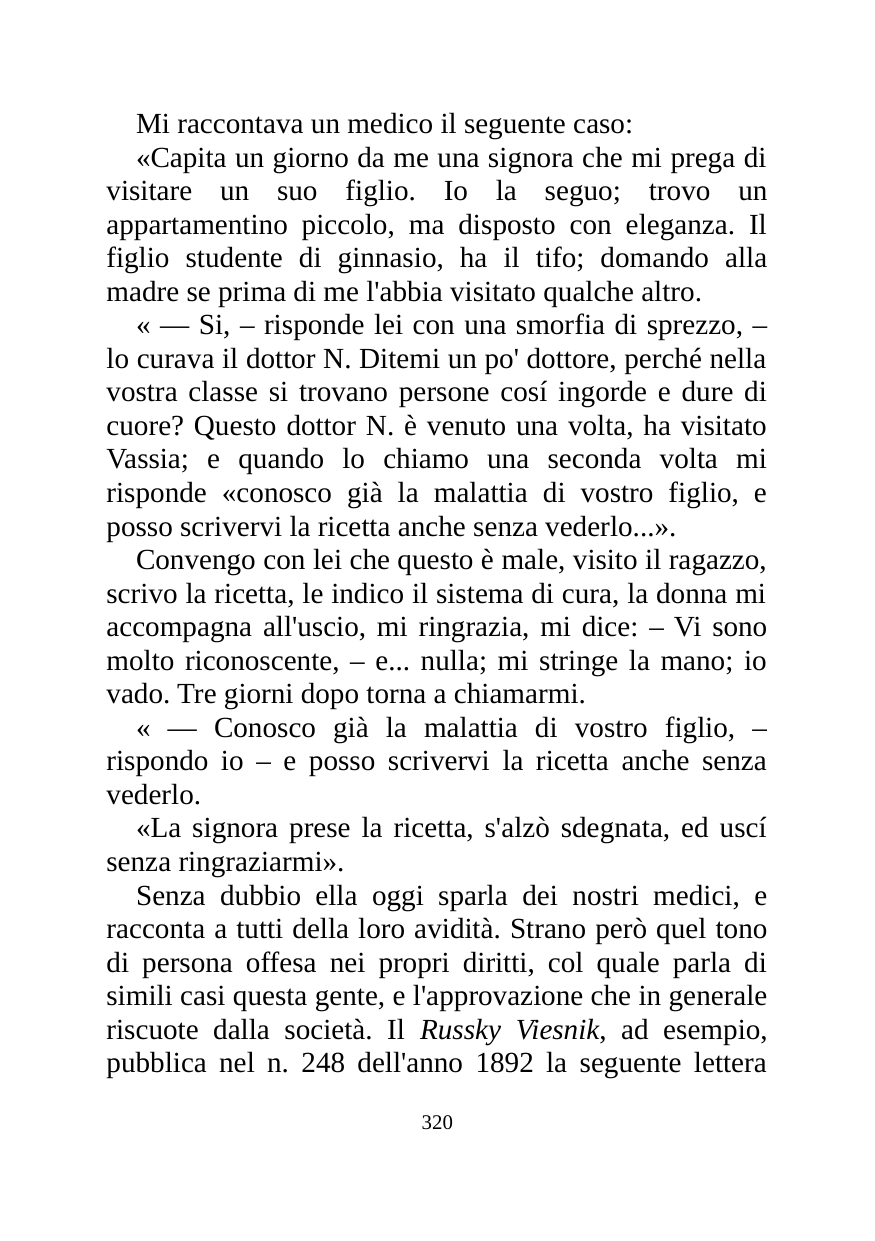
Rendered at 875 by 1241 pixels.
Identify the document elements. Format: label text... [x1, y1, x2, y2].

text «La signora prese la ricetta, s'alzò sdegnata, ed uscí senza ringraziarmi». [106, 811, 768, 878]
text Senza dubbio ella oggi sparla dei nostri medici, e racconta a tutti della loro avidità. Strano però quel tono di persona offesa nei propri diritti, col quale parla di simili casi questa gente, e l'approvazione che in generale riscuote dalla società. Il Russky Viesnik, ad esempio, pubblica nel n. 248 dell'anno 1892 la seguente lettera [106, 878, 768, 1079]
text Convengo con lei che questo è male, visito il ragazzo, scrivo la ricetta, le indico il sistema di cura, la donna mi accompagna all'uscio, mi ringrazia, mi dice: – Vi sono molto riconoscente, – e... nulla; mi stringe la mano; io vado. Tre giorni dopo torna a chiamarmi. [106, 542, 768, 710]
text « — Conosco già la malattia di vostro figlio, – rispondo io – e posso scrivervi la ricetta anche senza vederlo. [106, 710, 768, 811]
text «Capita un giorno da me una signora che mi prega di visitare un suo figlio. Io la seguo; trovo un appartamentino piccolo, ma disposto con eleganza. Il figlio studente di ginnasio, ha il tifo; domando alla madre se prima di me l'abbia visitato qualche altro. [106, 140, 768, 307]
text Mi raccontava un medico il seguente caso: [106, 106, 768, 140]
text « — Si, – risponde lei con una smorfia di sprezzo, – lo curava il dottor N. Ditemi un po' dottore, perché nella vostra classe si trovano persone cosí ingorde e dure di cuore? Questo dottor N. è venuto una volta, ha visitato Vassia; e quando lo chiamo una seconda volta mi risponde «conosco già la malattia di vostro figlio, e posso scrivervi la ricetta anche senza vederlo...». [106, 307, 768, 542]
